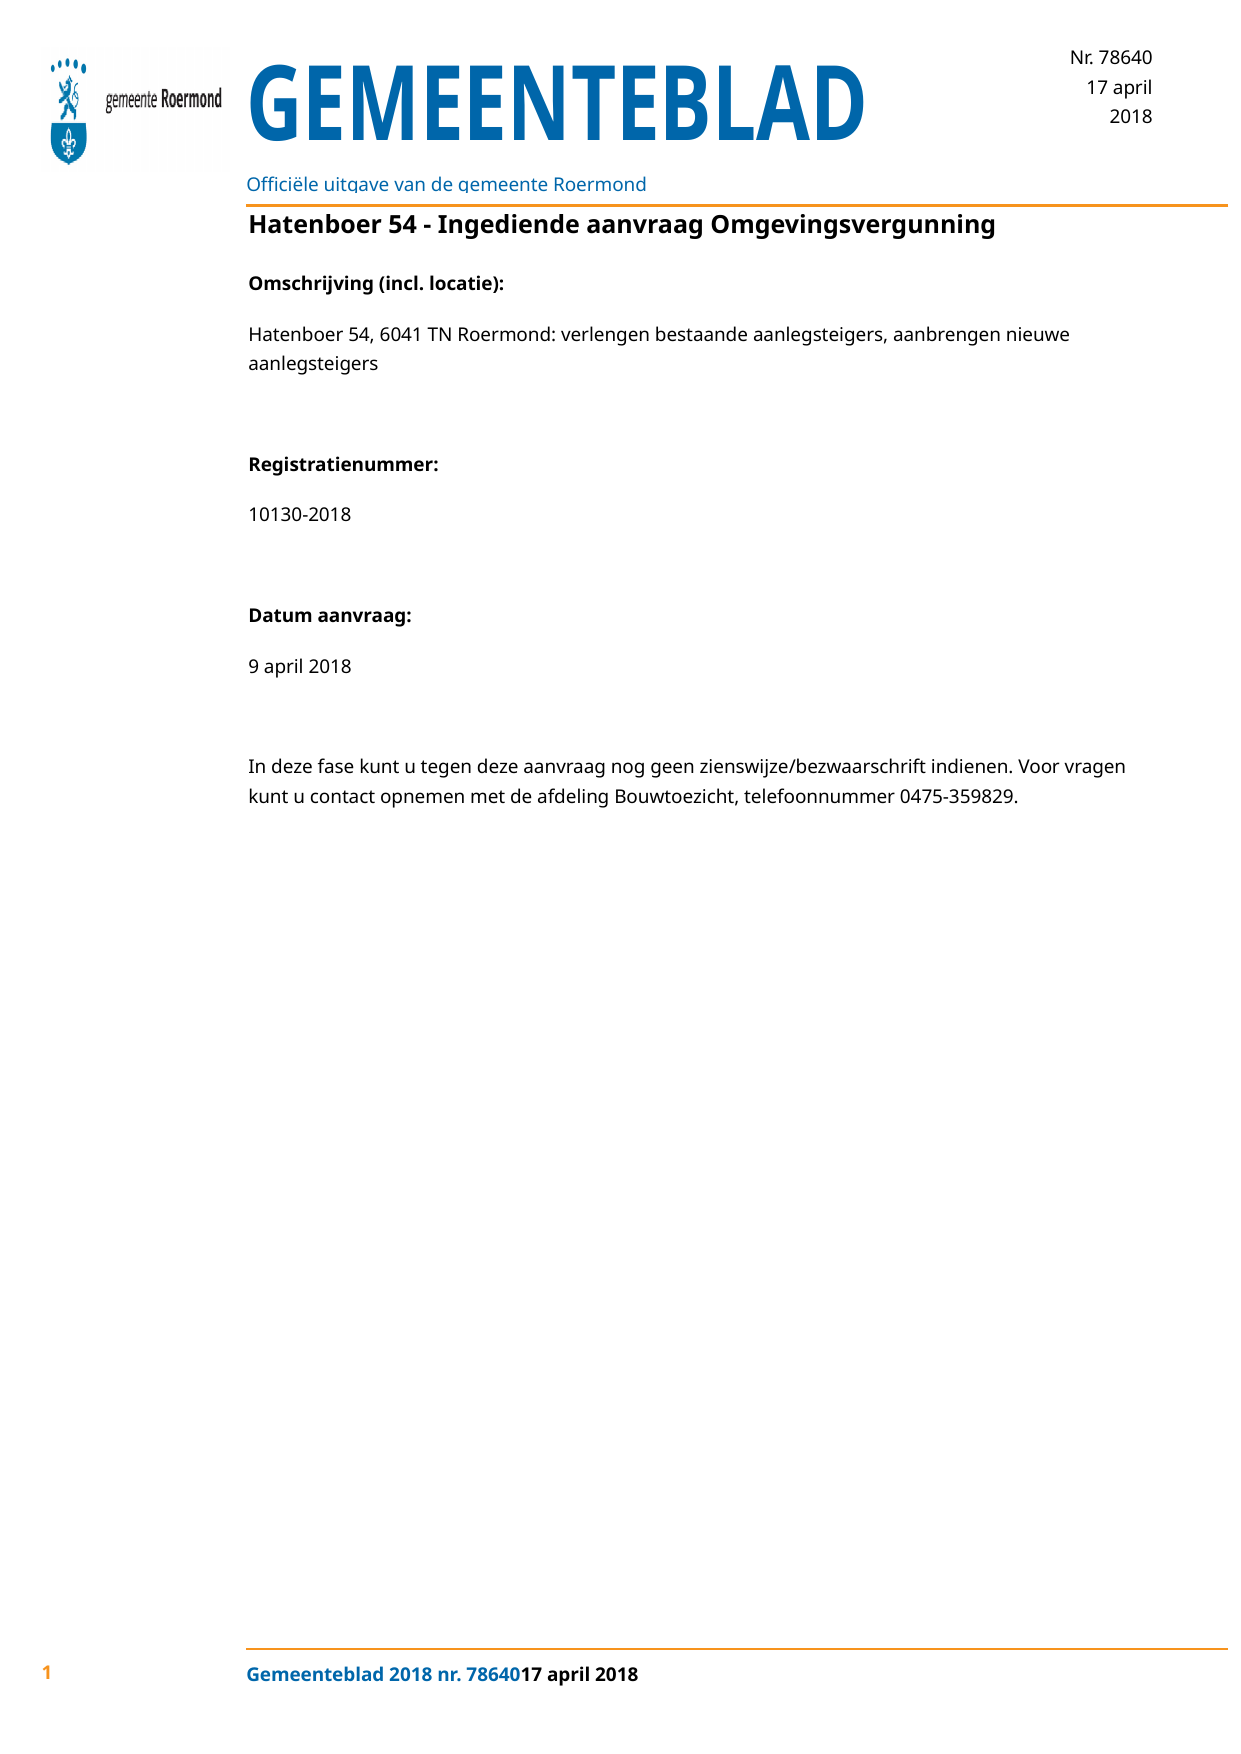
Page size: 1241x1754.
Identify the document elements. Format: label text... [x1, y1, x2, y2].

text 10130-2018 [248, 502, 1152, 527]
text 9 april 2018 [248, 653, 1152, 678]
text In deze fase kunt u tegen deze aanvraag nog geen zienswijze/bezwaarschrift indienen. Voor vragen kunt u contact opnemen met de afdeling Bouwtoezicht, telefoonnummer 0475-359829. [248, 754, 1152, 809]
text Omschrijving (incl. locatie): [248, 270, 1152, 296]
text Hatenboer 54, 6041 TN Roermond: verlengen bestaande aanlegsteigers, aanbrengen nieuwe aanlegsteigers [248, 321, 1152, 376]
picture [41, 47, 231, 172]
text Datum aanvraag: [248, 602, 1152, 628]
text Hatenboer 54 - Ingediende aanvraag Omgevingsvergunning [248, 207, 1152, 241]
text Registratienummer: [248, 451, 1152, 477]
